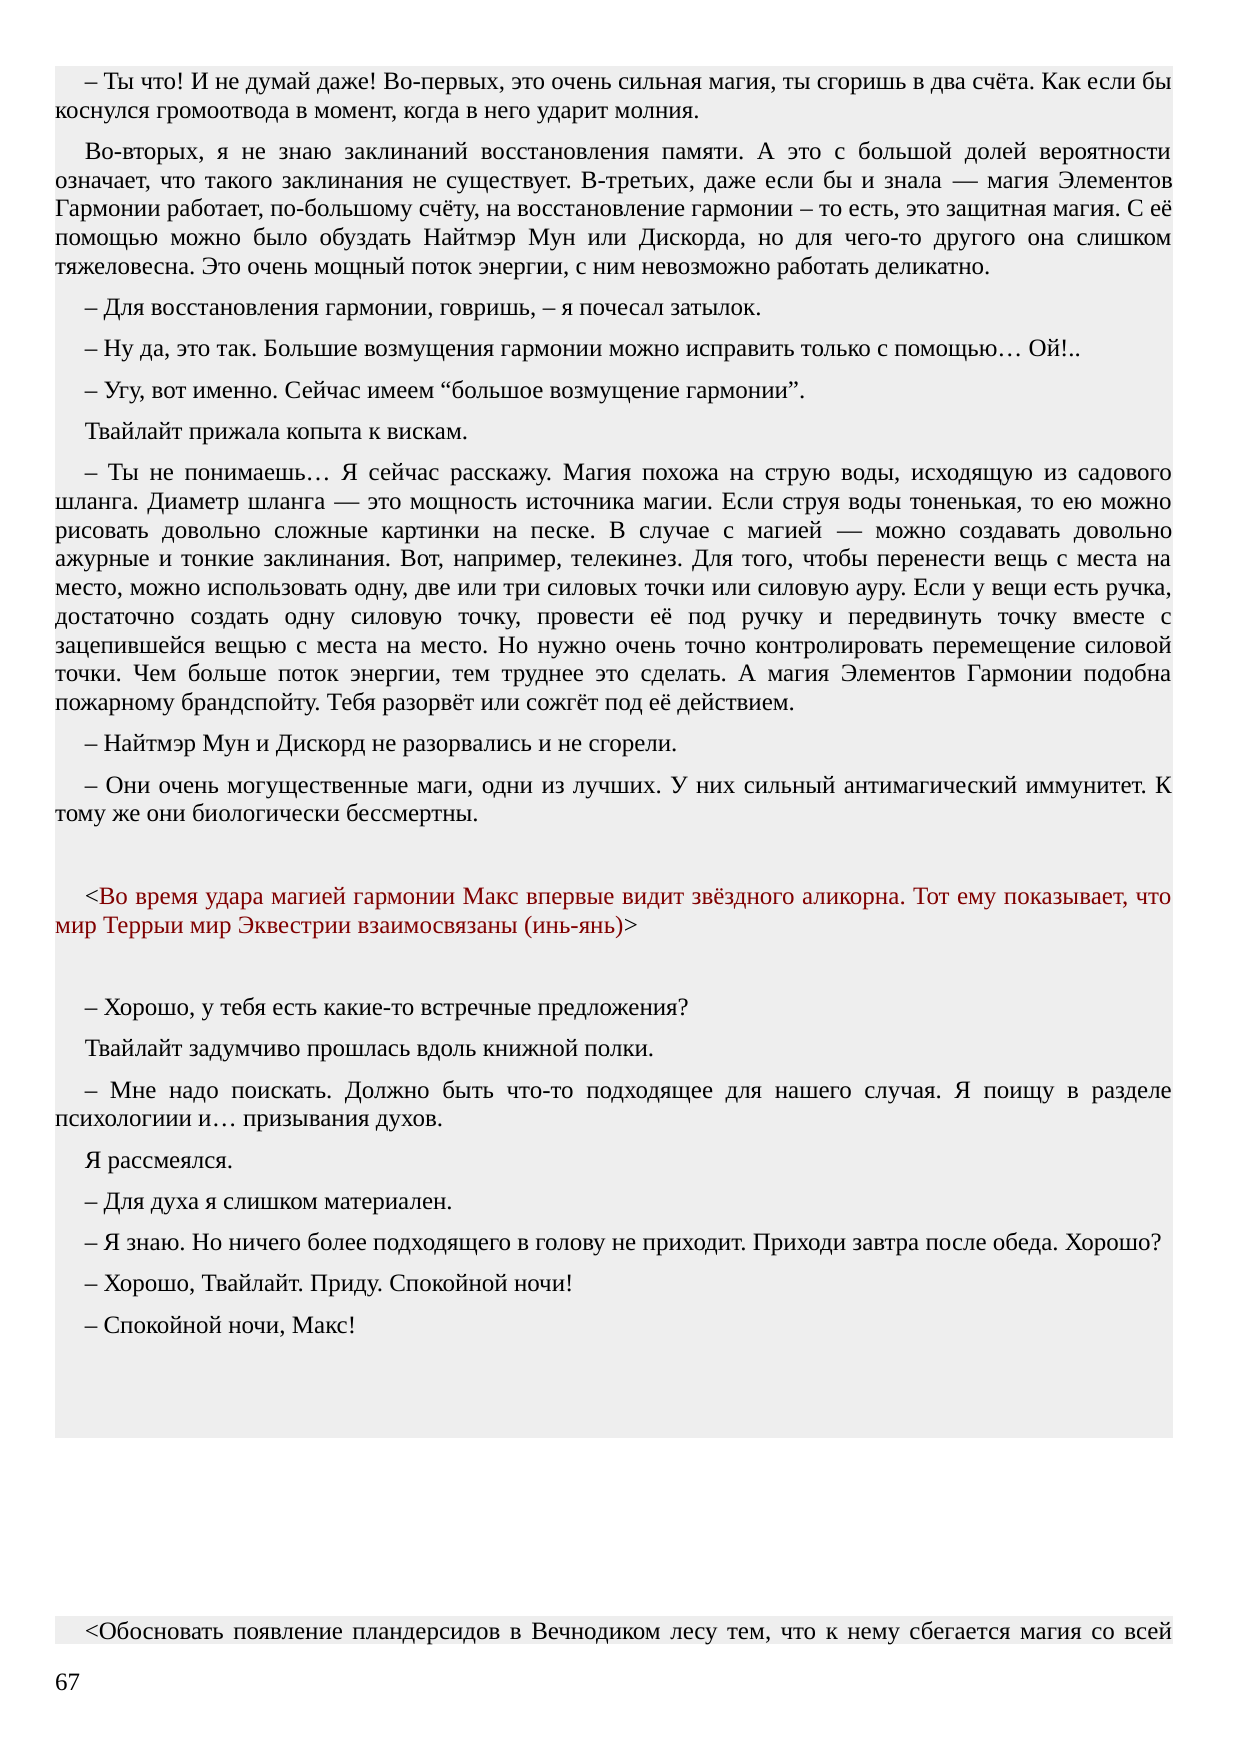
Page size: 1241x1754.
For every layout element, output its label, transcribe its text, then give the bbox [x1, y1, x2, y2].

text Твайлайт задумчиво прошлась вдоль книжной полки. [55, 1033, 1173, 1062]
text – Ну да, это так. Большие возмущения гармонии можно исправить только с помощью… Ой!.. [55, 333, 1173, 362]
text <Во время удара магией гармонии Макс впервые видит звёздного аликорна. Тот ему показывает, что мир Террыи мир Эквестрии взаимосвязаны (инь-янь)> [55, 881, 1173, 938]
text – Хорошо, Твайлайт. Приду. Спокойной ночи! [55, 1268, 1173, 1297]
text – Ты что! И не думай даже! Во-первых, это очень сильная магия, ты сгоришь в два счёта. Как если бы коснулся громоотвода в момент, когда в него ударит молния. [55, 66, 1173, 123]
text Твайлайт прижала копыта к вискам. [55, 416, 1173, 445]
text – Угу, вот именно. Сейчас имеем “большое возмущение гармонии”. [55, 375, 1173, 403]
text – Найтмэр Мун и Дискорд не разорвались и не сгорели. [55, 728, 1173, 757]
text – Для восстановления гармонии, говришь, – я почесал затылок. [55, 292, 1173, 321]
text – Они очень могущественные маги, одни из лучших. У них сильный антимагический иммунитет. К тому же они биологически бессмертны. [55, 770, 1173, 827]
text – Я знаю. Но ничего более подходящего в голову не приходит. Приходи завтра после обеда. Хорошо? [55, 1227, 1173, 1256]
text – Хорошо, у тебя есть какие-то встречные предложения? [55, 992, 1173, 1021]
text Я рассмеялся. [55, 1145, 1173, 1173]
text – Для духа я слишком материален. [55, 1186, 1173, 1215]
text – Ты не понимаешь… Я сейчас расскажу. Магия похожа на струю воды, исходящую из садового шланга. Диаметр шланга — это мощность источника магии. Если струя воды тоненькая, то ею можно рисовать довольно сложные картинки на песке. В случае с магией — можно создавать довольно ажурные и тонкие заклинания. Вот, например, телекинез. Для того, чтобы перенести вещь с места на место, можно использовать одну, две или три силовых точки или силовую ауру. Если у вещи есть ручка, достаточно создать одну силовую точку, провести её под ручку и передвинуть точку вместе с зацепившейся вещью с места на место. Но нужно очень точно контролировать перемещение силовой точки. Чем больше поток энергии, тем труднее это сделать. А магия Элементов Гармонии подобна пожарному брандспойту. Тебя разорвёт или сожгёт под её действием. [55, 457, 1173, 716]
text Во-вторых, я не знаю заклинаний восстановления памяти. А это с большой долей вероятности означает, что такого заклинания не существует. В-третьих, даже если бы и знала — магия Элементов Гармонии работает, по-большому счёту, на восстановление гармонии – то есть, это защитная магия. С её помощью можно было обуздать Найтмэр Мун или Дискорда, но для чего-то другого она слишком тяжеловесна. Это очень мощный поток энергии, с ним невозможно работать деликатно. [55, 136, 1173, 280]
text – Мне надо поискать. Должно быть что-то подходящее для нашего случая. Я поищу в разделе психологиии и… призывания духов. [55, 1075, 1173, 1132]
text – Спокойной ночи, Макс! [55, 1310, 1173, 1338]
text <Обосновать появление пландерсидов в Вечнодиком лесу тем, что к нему сбегается магия со всей [55, 1616, 1173, 1644]
